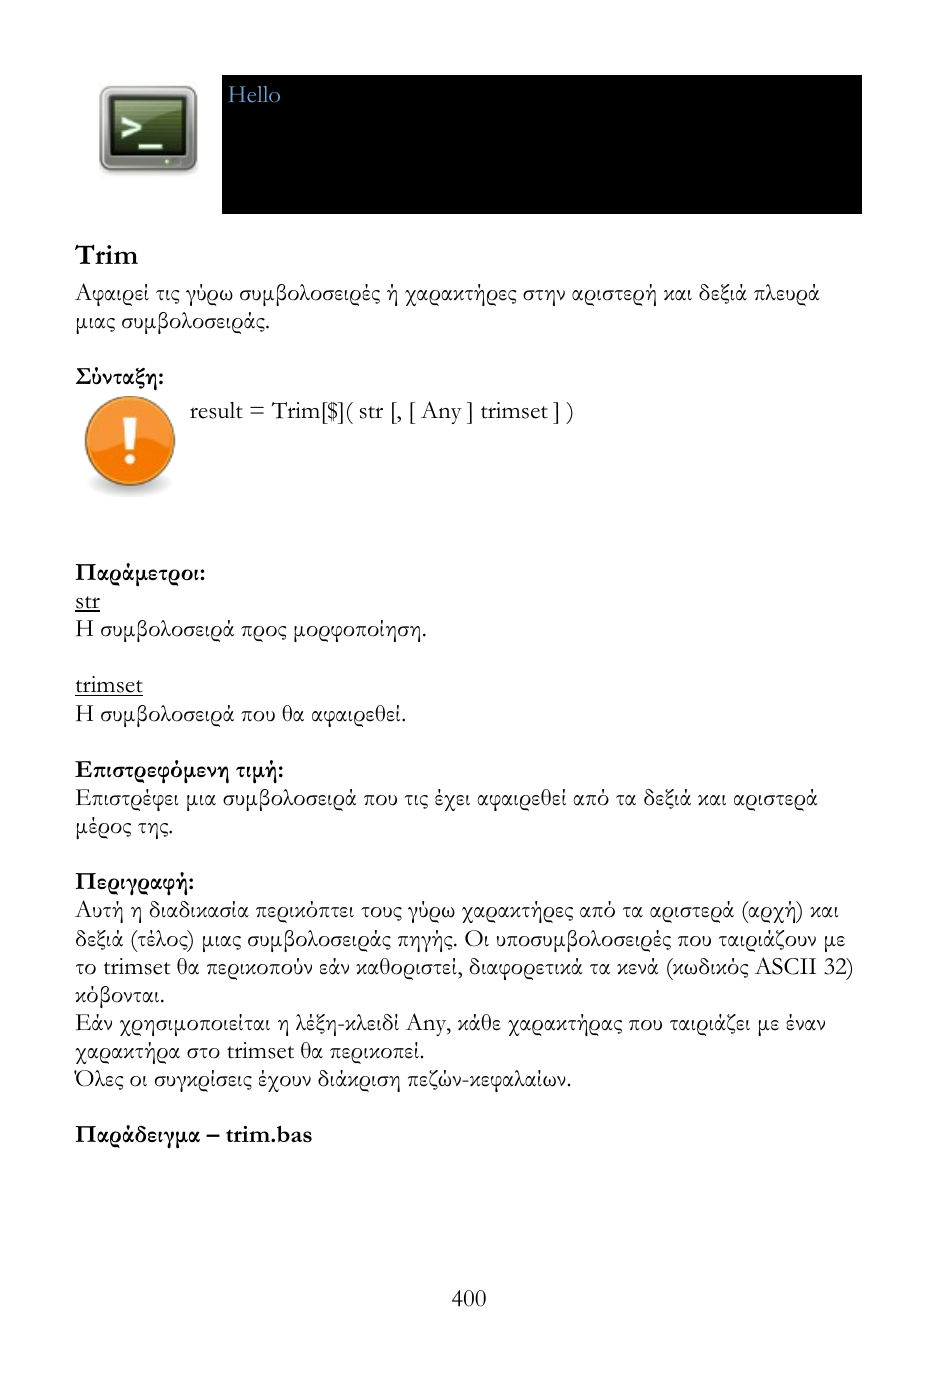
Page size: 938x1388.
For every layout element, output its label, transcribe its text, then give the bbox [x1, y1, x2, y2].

table_header Hello [222, 75, 862, 214]
text Αφαιρεί τις γύρω συμβολοσειρές ή χαρακτήρες στην αριστερή και δεξιά πλευρά μιας συμβολοσειράς. [75, 279, 862, 335]
text Αυτή η διαδικασία περικόπτει τους γύρω χαρακτήρες από τα αριστερά (αρχή) και δεξιά (τέλος) μιας συμβολοσειράς πηγής. Οι υποσυμβολοσειρές που ταιριάζουν με το trimset θα περικοπούν εάν καθοριστεί, διαφορετικά τα κενά (κωδικός ASCII 32) κόβονται. [75, 896, 862, 1009]
text Επιστρεφόμενη τιμή: [75, 756, 862, 784]
text Περιγραφή: [75, 868, 862, 896]
text Επιστρέφει μια συμβολοσειρά που τις έχει αφαιρεθεί από τα δεξιά και αριστερά μέρος της. [75, 784, 862, 840]
table_header result = Trim[$]( str [, [ Any ] trimset ] ) [184, 391, 863, 531]
text str [75, 587, 862, 615]
text Εάν χρησιμοποιείται η λέξη-κλειδί Any, κάθε χαρακτήρας που ταιριάζει με έναν χαρακτήρα στο trimset θα περικοπεί. [75, 1009, 862, 1065]
text trimset [75, 671, 862, 699]
subtitle Trim [75, 239, 862, 272]
text Η συμβολοσειρά προς μορφοποίηση. [75, 615, 862, 643]
text Παράμετροι: [75, 559, 862, 587]
text Σύνταξη: [75, 363, 862, 391]
text Παράδειγμα – trim.bas [75, 1121, 862, 1149]
table_header [75, 75, 222, 214]
text Όλες οι συγκρίσεις έχουν διάκριση πεζών-κεφαλαίων. [75, 1065, 862, 1093]
picture [98, 80, 199, 181]
text Η συμβολοσειρά που θα αφαιρεθεί. [75, 699, 862, 728]
table_header [75, 391, 183, 531]
picture [79, 396, 180, 497]
